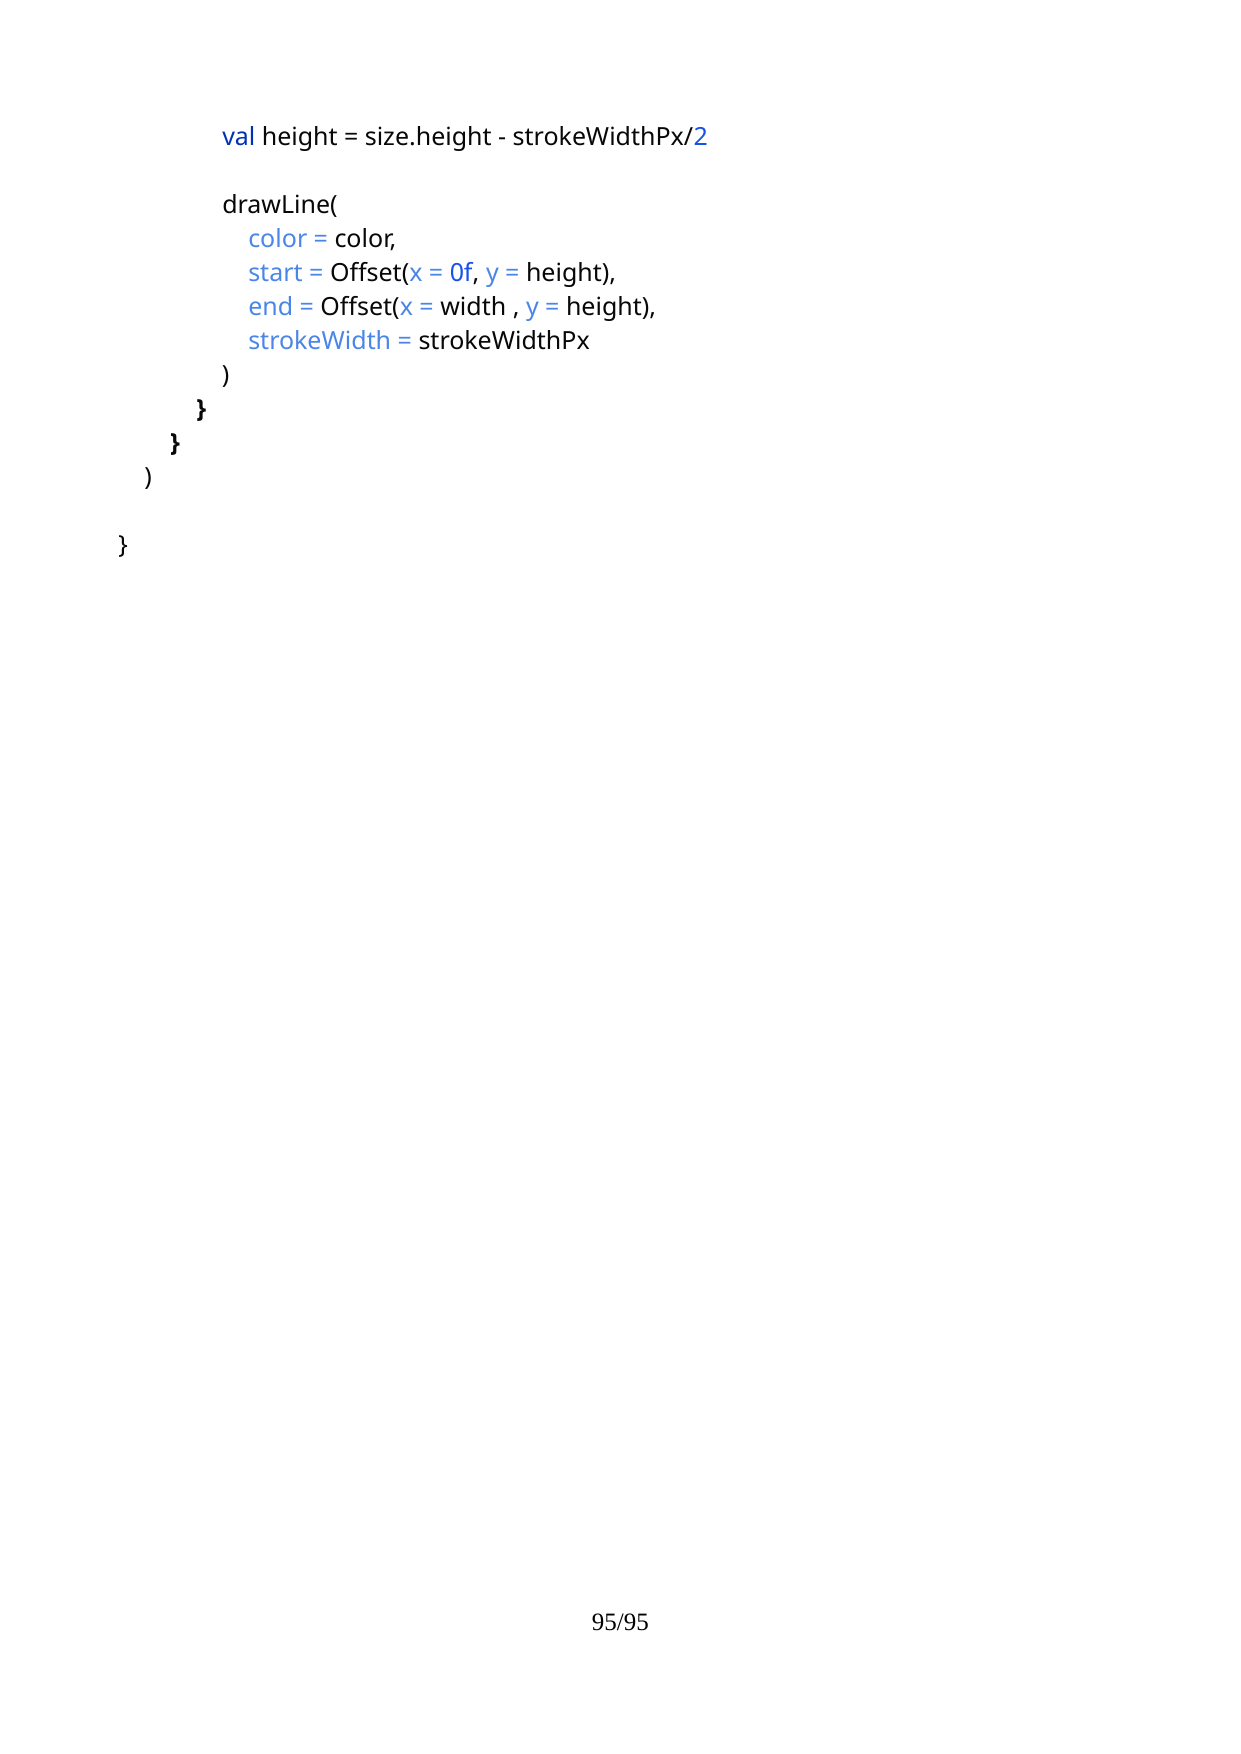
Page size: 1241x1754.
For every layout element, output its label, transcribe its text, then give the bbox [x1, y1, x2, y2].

text val height = size.height - strokeWidthPx/2 drawLine( color = color, start = Offset(x = 0f, y = height), end = Offset(x = width , y = height), strokeWidth = strokeWidthPx ) } } ) } [118, 118, 1122, 624]
